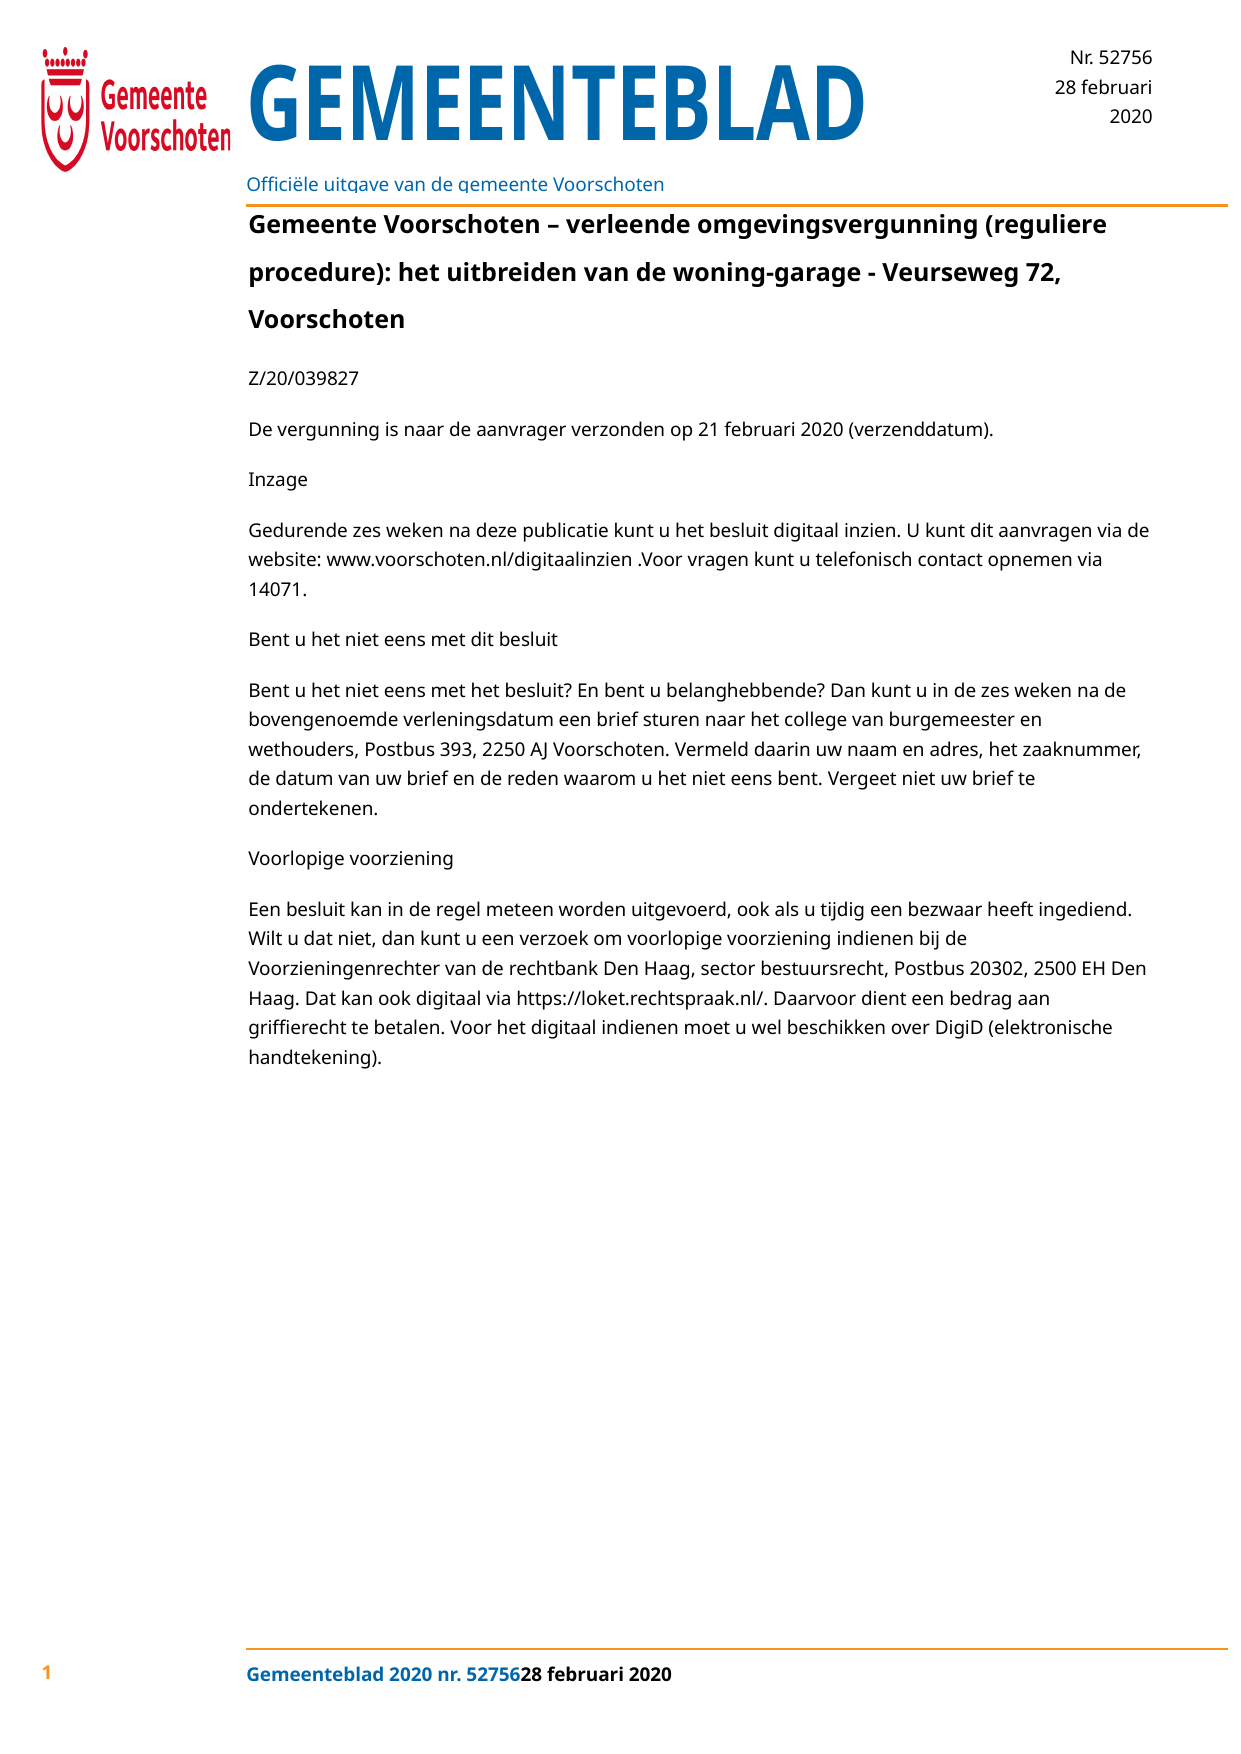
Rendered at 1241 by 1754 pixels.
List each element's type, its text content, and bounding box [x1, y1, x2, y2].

text Voorlopige voorziening [248, 846, 1152, 871]
text De vergunning is naar de aanvrager verzonden op 21 februari 2020 (verzenddatum). [248, 416, 1152, 442]
text Z/20/039827 [248, 366, 1152, 391]
text Gedurende zes weken na deze publicatie kunt u het besluit digitaal inzien. U kunt dit aanvragen via de website: www.voorschoten.nl/digitaalinzien .Voor vragen kunt u telefonisch contact opnemen via 14071. [248, 517, 1152, 602]
text Een besluit kan in de regel meteen worden uitgevoerd, ook als u tijdig een bezwaar heeft ingediend. Wilt u dat niet, dan kunt u een verzoek om voorlopige voorziening indienen bij de Voorzieningenrechter van de rechtbank Den Haag, sector bestuursrecht, Postbus 20302, 2500 EH Den Haag. Dat kan ook digitaal via https://loket.rechtspraak.nl/. Daarvoor dient een bedrag aan griffierecht te betalen. Voor het digitaal indienen moet u wel beschikken over DigiD (elektronische handtekening). [248, 896, 1152, 1069]
picture [41, 47, 231, 172]
text Bent u het niet eens met het besluit? En bent u belanghebbende? Dan kunt u in de zes weken na de bovengenoemde verleningsdatum een brief sturen naar het college van burgemeester en wethouders, Postbus 393, 2250 AJ Voorschoten. Vermeld daarin uw naam en adres, het zaaknummer, de datum van uw brief en de reden waarom u het niet eens bent. Vergeet niet uw brief te ondertekenen. [248, 677, 1152, 821]
text Inzage [248, 466, 1152, 492]
text Gemeente Voorschoten – verleende omgevingsvergunning (reguliere procedure): het uitbreiden van de woning-garage - Veurseweg 72, Voorschoten [248, 207, 1152, 336]
text Bent u het niet eens met dit besluit [248, 626, 1152, 652]
